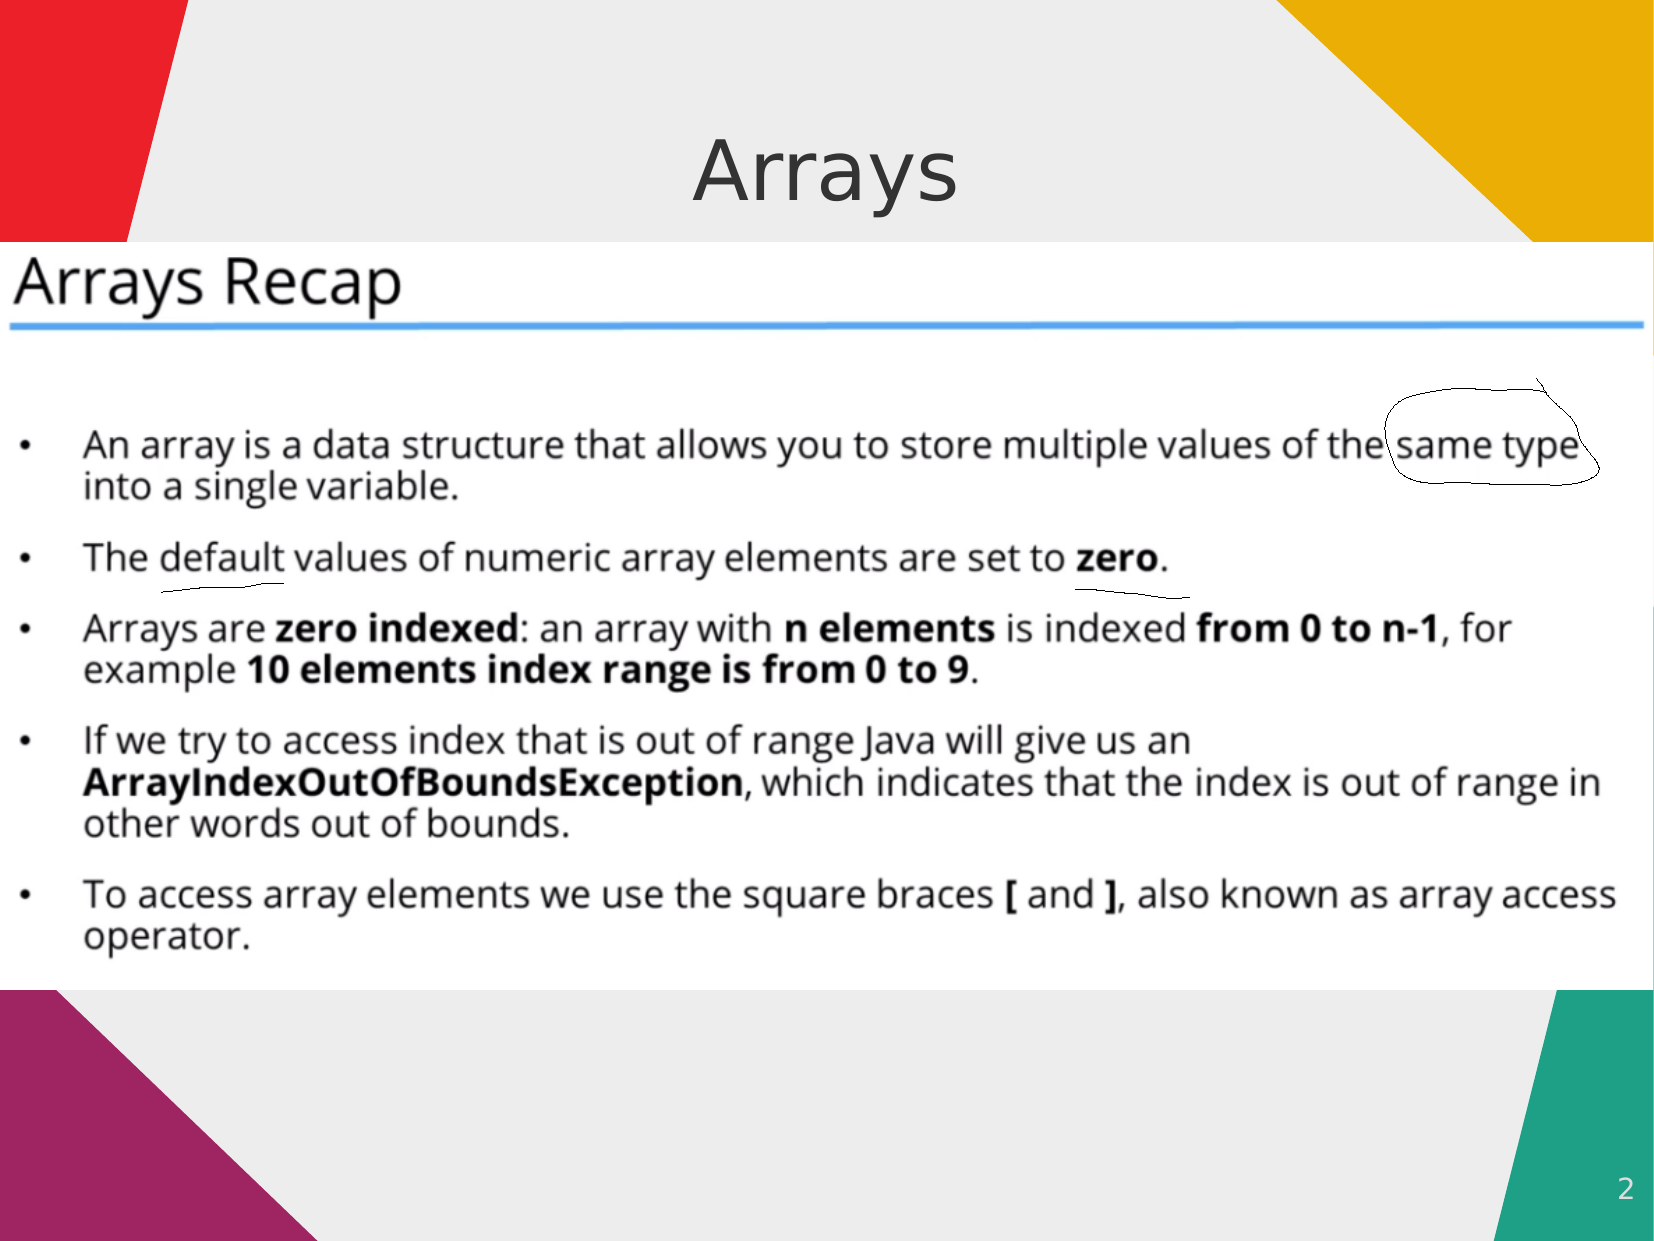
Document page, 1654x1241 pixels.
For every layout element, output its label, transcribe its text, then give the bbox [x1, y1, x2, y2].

picture [0, 242, 1654, 991]
title Arrays [114, 73, 1539, 242]
